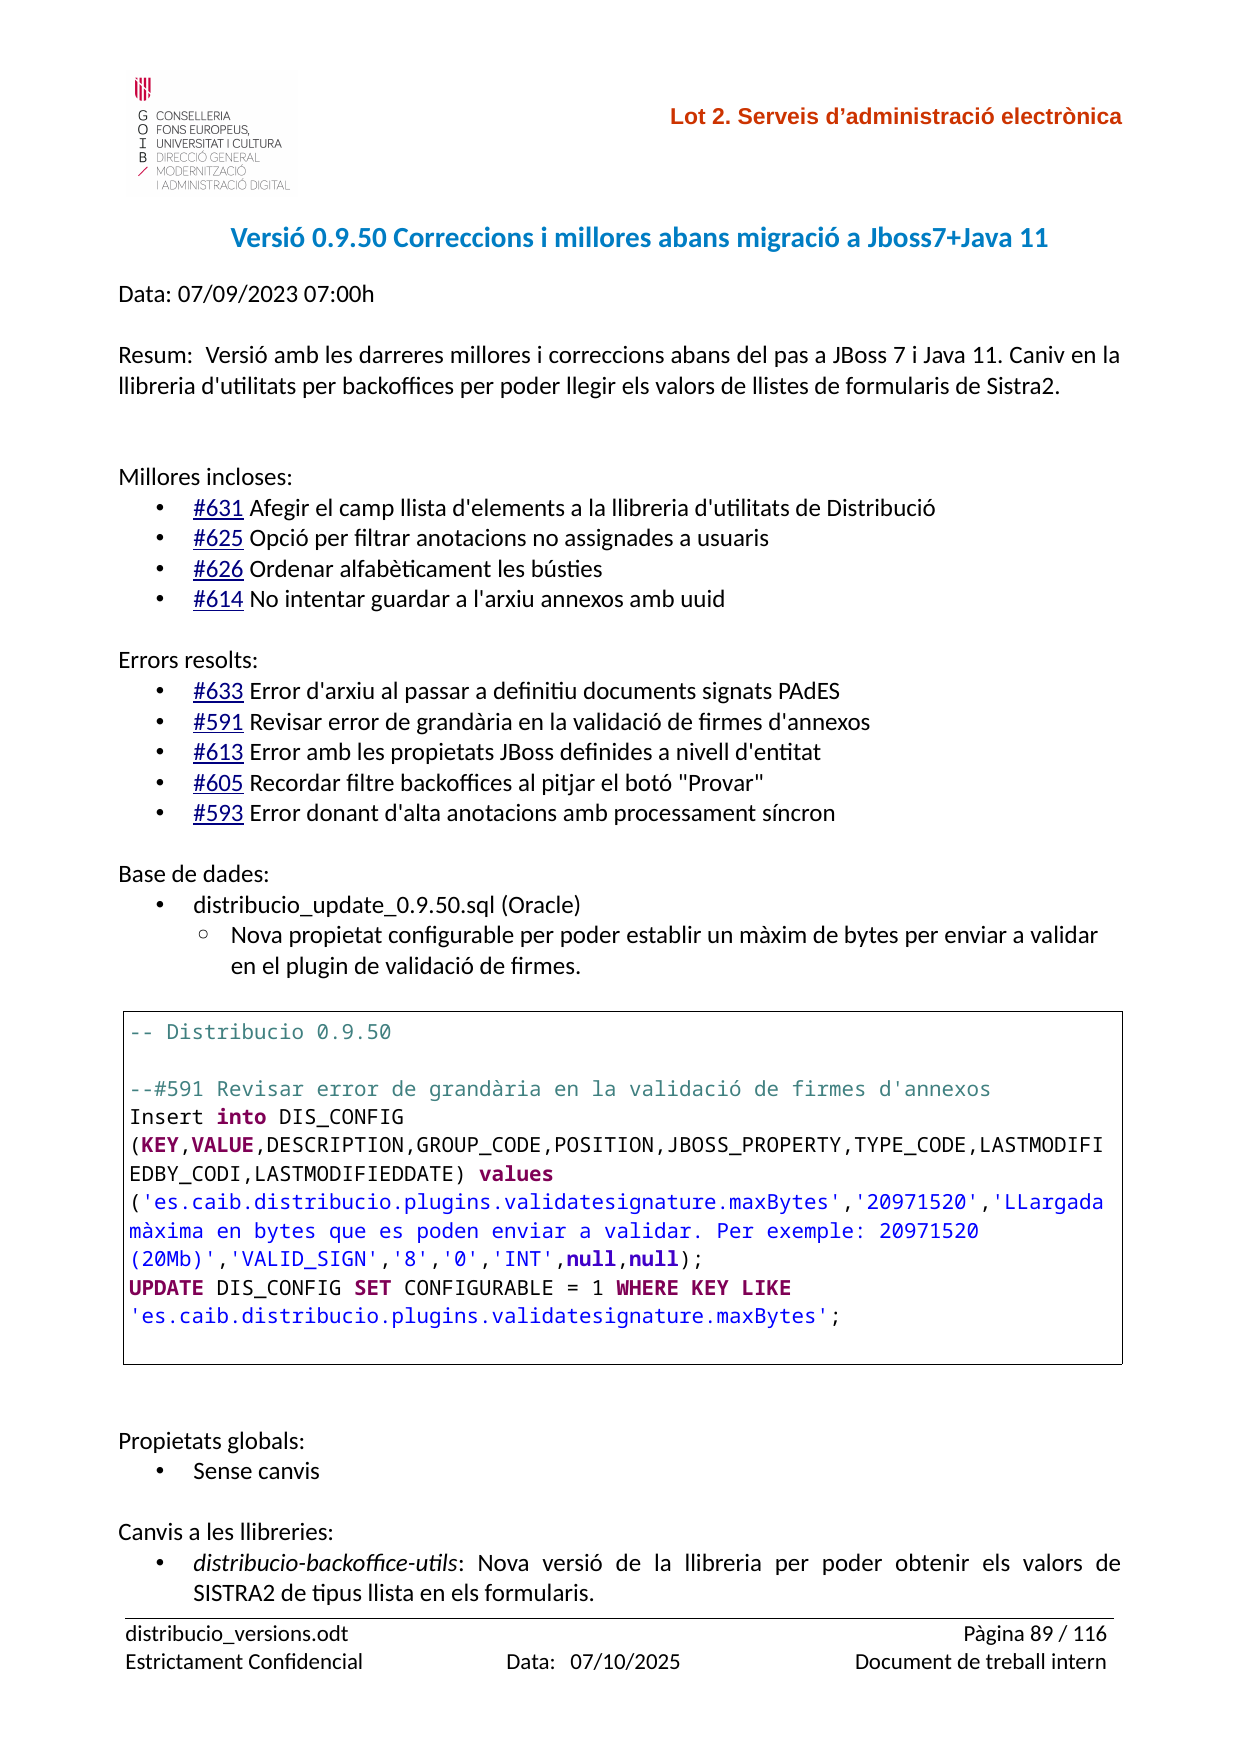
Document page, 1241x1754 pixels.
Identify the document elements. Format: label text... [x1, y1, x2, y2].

list #593 Error donant d'alta anotacions amb processament síncron [156, 797, 1122, 828]
list #614 No intentar guardar a l'arxiu annexos amb uuid [156, 584, 1122, 614]
text Millores incloses: [118, 462, 1122, 492]
list #591 Revisar error de grandària en la validació de firmes d'annexos [156, 706, 1122, 736]
list Sense canvis [156, 1455, 1122, 1486]
list distribucio-backoffice-utils: Nova versió de la llibreria per poder obtenir els valors de SISTRA2 de tipus llista en els formularis. [156, 1547, 1122, 1608]
list Nova propietat configurable per poder establir un màxim de bytes per enviar a validar en el plugin de validació de firmes. [193, 919, 1122, 980]
text Resum: Versió amb les darreres millores i correccions abans del pas a JBoss 7 i Java 11. Caniv en la llibreria d'utilitats per backoffices per poder llegir els valors de llistes de formularis de Sistra2. [118, 339, 1122, 401]
list #631 Afegir el camp llista d'elements a la llibreria d'utilitats de Distribució [156, 492, 1122, 523]
text Data: 07/09/2023 07:00h [118, 278, 1122, 309]
list #625 Opció per filtrar anotacions no assignades a usuaris [156, 523, 1122, 553]
list #605 Recordar filtre backoffices al pitjar el botó "Provar" [156, 767, 1122, 797]
text Propietats globals: [118, 1425, 1122, 1455]
subtitle Versió 0.9.50 Correccions i millores abans migració a Jboss7+Java 11 [153, 219, 1122, 255]
text Errors resolts: [118, 645, 1122, 675]
text Canvis a les llibreries: [118, 1516, 1122, 1547]
table_header -- Distribucio 0.9.50 --#591 Revisar error de grandària en la validació de firmes d'annexos Insert into DIS_CONFIG (KEY,VALUE,DESCRIPTION,GROUP_CODE,POSITION,JBOSS_PROPERTY,TYPE_CODE,LASTMODIFIEDBY_CODI,LASTMODIFIEDDATE) values ('es.caib.distribucio.plugins.validatesignature.maxBytes','20971520','LLargada màxima en bytes que es poden enviar a validar. Per exemple: 20971520 (20Mb)','VALID_SIGN','8','0','INT',null,null); UPDATE DIS_CONFIG SET CONFIGURABLE = 1 WHERE KEY LIKE 'es.caib.distribucio.plugins.validatesignature.maxBytes'; [124, 1012, 1122, 1364]
list #633 Error d'arxiu al passar a definitiu documents signats PAdES [156, 675, 1122, 706]
list distribucio_update_0.9.50.sql (Oracle) [156, 889, 1122, 919]
text Base de dades: [118, 858, 1122, 889]
list #613 Error amb les propietats JBoss definides a nivell d'entitat [156, 736, 1122, 767]
list #626 Ordenar alfabèticament les bústies [156, 553, 1122, 584]
picture [126, 70, 299, 197]
